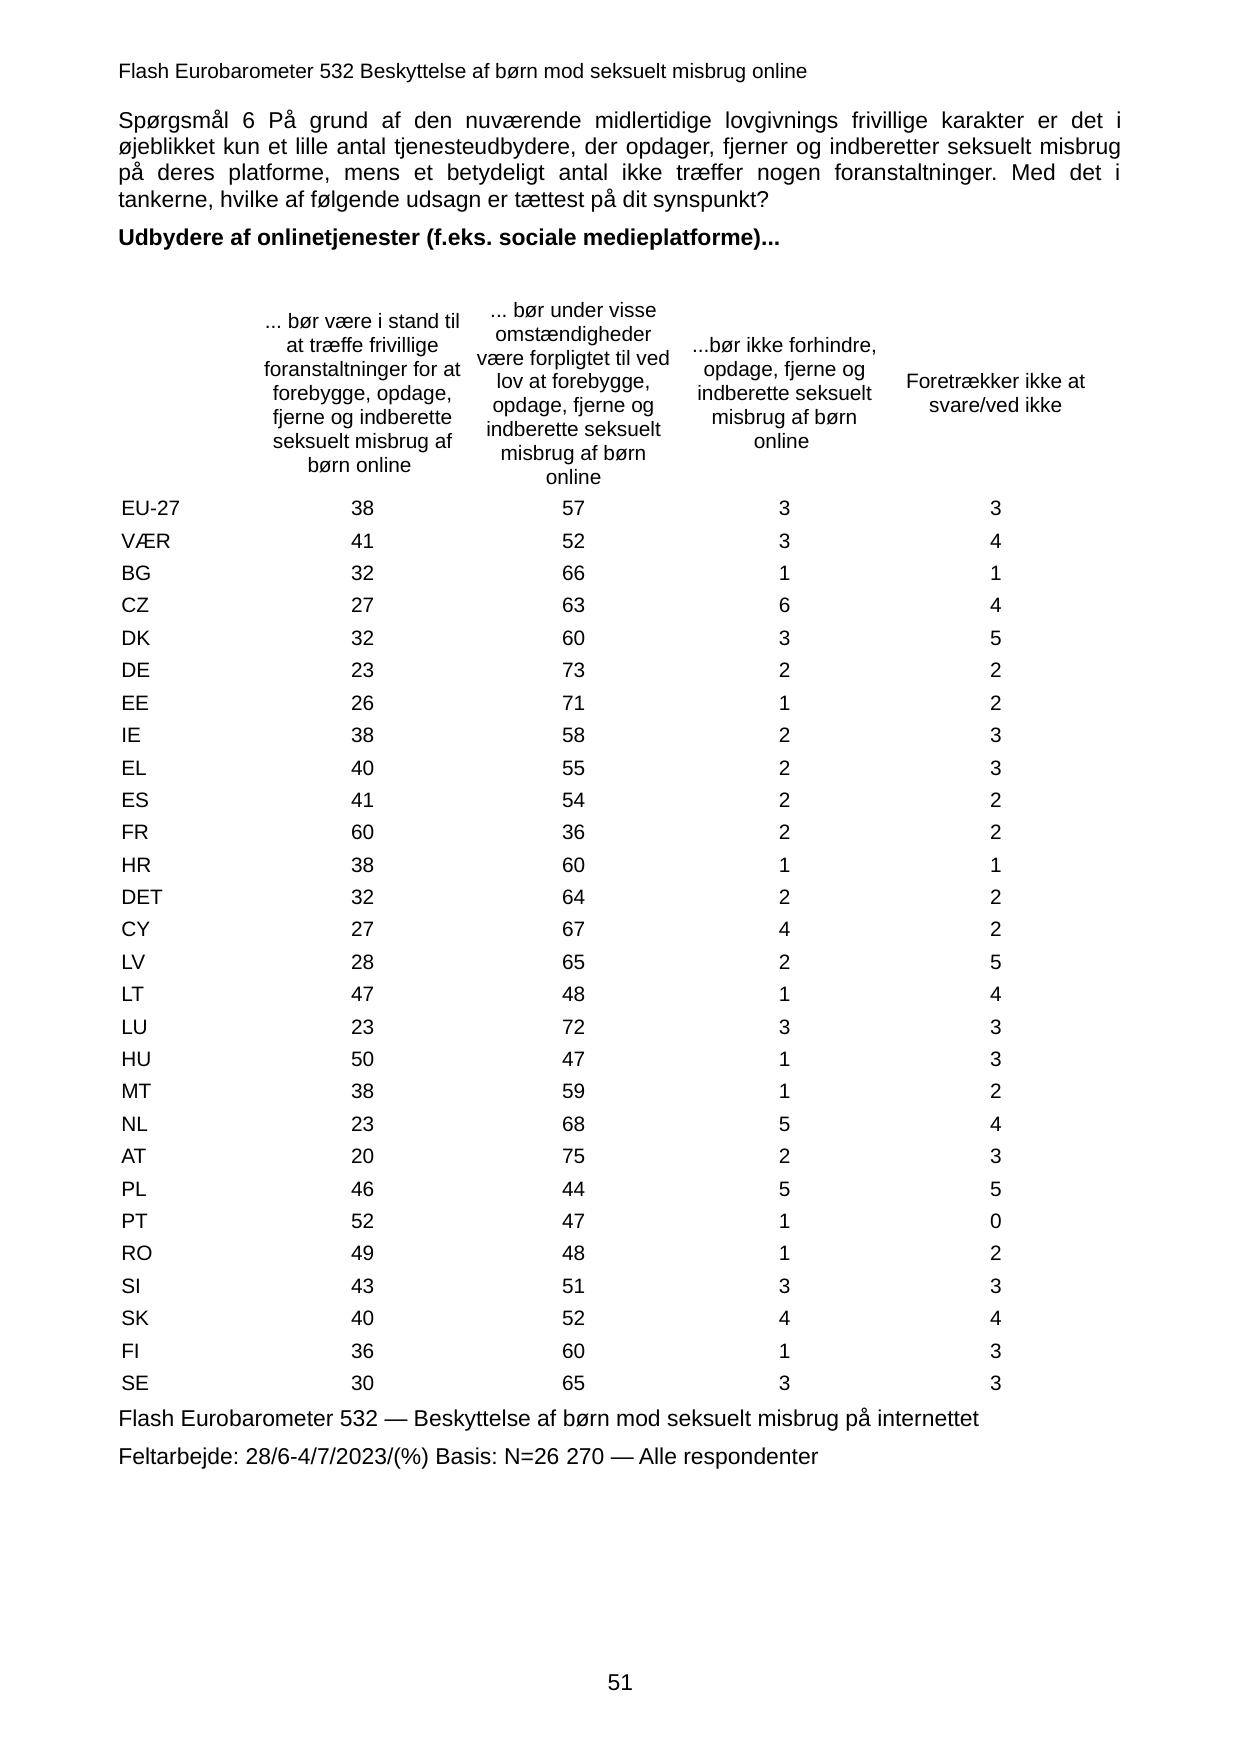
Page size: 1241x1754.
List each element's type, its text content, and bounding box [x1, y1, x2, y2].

table_cell 43 [257, 1270, 468, 1302]
table_cell 47 [257, 978, 468, 1010]
table_cell 52 [468, 1302, 679, 1334]
table_cell 3 [679, 622, 890, 654]
table_cell 57 [468, 492, 679, 524]
table_cell 3 [890, 751, 1101, 783]
table_cell 5 [679, 1172, 890, 1205]
table_cell 20 [257, 1140, 468, 1172]
table_cell 4 [679, 1302, 890, 1334]
table_cell 2 [890, 686, 1101, 719]
table_cell 58 [468, 719, 679, 751]
table_cell 49 [257, 1237, 468, 1269]
table_cell 64 [468, 881, 679, 913]
table_cell DK [118, 622, 257, 654]
table_cell 1 [679, 978, 890, 1010]
table_cell 6 [679, 589, 890, 622]
table_cell SE [118, 1367, 257, 1399]
table_header [118, 295, 257, 492]
table_cell 2 [890, 816, 1101, 848]
table_cell EU-27 [118, 492, 257, 524]
table_cell 52 [257, 1205, 468, 1237]
table_cell 75 [468, 1140, 679, 1172]
table_cell 3 [890, 719, 1101, 751]
table_cell 1 [679, 557, 890, 589]
table_header ... bør være i stand til at træffe frivillige foranstaltninger for at forebygge, opdage, fjerne og indberette seksuelt misbrug af børn online [257, 295, 468, 492]
table_cell AT [118, 1140, 257, 1172]
table_cell 36 [468, 816, 679, 848]
table_cell 2 [679, 719, 890, 751]
table_cell 55 [468, 751, 679, 783]
table_cell 4 [890, 1108, 1101, 1140]
table_cell 2 [679, 946, 890, 978]
table_cell 3 [679, 1010, 890, 1043]
table_cell 2 [890, 1237, 1101, 1269]
table_cell 44 [468, 1172, 679, 1205]
table_cell 38 [257, 719, 468, 751]
table_cell 72 [468, 1010, 679, 1043]
table_cell 60 [257, 816, 468, 848]
table_cell 3 [890, 1270, 1101, 1302]
table_cell 5 [679, 1108, 890, 1140]
table_cell PT [118, 1205, 257, 1237]
table_cell 48 [468, 978, 679, 1010]
table_cell 2 [679, 654, 890, 686]
table_cell 2 [890, 913, 1101, 946]
table_cell 1 [890, 557, 1101, 589]
table_cell 3 [679, 524, 890, 557]
table_cell DET [118, 881, 257, 913]
table_cell 4 [679, 913, 890, 946]
table_cell 23 [257, 1010, 468, 1043]
table_cell 5 [890, 1172, 1101, 1205]
table_cell DE [118, 654, 257, 686]
table_cell SK [118, 1302, 257, 1334]
table_cell 2 [679, 751, 890, 783]
table_cell 60 [468, 848, 679, 881]
table_cell 4 [890, 524, 1101, 557]
table_header Foretrækker ikke at svare/ved ikke [890, 295, 1101, 492]
table_cell 1 [679, 686, 890, 719]
table_cell 38 [257, 492, 468, 524]
table_cell SI [118, 1270, 257, 1302]
table_cell 2 [890, 1075, 1101, 1107]
table_cell 2 [890, 881, 1101, 913]
table_cell CZ [118, 589, 257, 622]
table_cell HU [118, 1043, 257, 1075]
table_cell EL [118, 751, 257, 783]
table_cell 73 [468, 654, 679, 686]
table_cell 1 [679, 1075, 890, 1107]
table_cell 3 [679, 1367, 890, 1399]
table_cell 51 [468, 1270, 679, 1302]
table_cell 3 [679, 1270, 890, 1302]
table_cell 32 [257, 557, 468, 589]
table_cell 60 [468, 622, 679, 654]
table_cell 54 [468, 784, 679, 816]
table_cell 1 [679, 1237, 890, 1269]
table_cell 3 [890, 1140, 1101, 1172]
table_cell 28 [257, 946, 468, 978]
table_cell 3 [890, 1334, 1101, 1367]
table_cell CY [118, 913, 257, 946]
table_cell 23 [257, 1108, 468, 1140]
table_cell 3 [890, 492, 1101, 524]
table_cell IE [118, 719, 257, 751]
table_cell 40 [257, 751, 468, 783]
table_cell 47 [468, 1205, 679, 1237]
table_cell 1 [890, 848, 1101, 881]
table_cell 1 [679, 1334, 890, 1367]
text Feltarbejde: 28/6-4/7/2023/(%) Basis: N=26 270 — Alle respondenter [118, 1443, 1122, 1469]
table_cell 50 [257, 1043, 468, 1075]
table_cell 2 [679, 881, 890, 913]
table_cell BG [118, 557, 257, 589]
table_cell RO [118, 1237, 257, 1269]
table_cell 27 [257, 589, 468, 622]
table_cell 3 [890, 1043, 1101, 1075]
table_cell 36 [257, 1334, 468, 1367]
table_cell 41 [257, 784, 468, 816]
table_cell MT [118, 1075, 257, 1107]
table_cell 46 [257, 1172, 468, 1205]
table_cell 41 [257, 524, 468, 557]
table_cell 3 [890, 1367, 1101, 1399]
table_cell 2 [679, 784, 890, 816]
table_cell 66 [468, 557, 679, 589]
text Flash Eurobarometer 532 — Beskyttelse af børn mod seksuelt misbrug på internettet [118, 1405, 1122, 1431]
table_cell 3 [679, 492, 890, 524]
table_cell 48 [468, 1237, 679, 1269]
table_cell 65 [468, 1367, 679, 1399]
table_cell 47 [468, 1043, 679, 1075]
table_cell 3 [890, 1010, 1101, 1043]
table_cell 67 [468, 913, 679, 946]
table_cell 23 [257, 654, 468, 686]
table_cell 71 [468, 686, 679, 719]
table_header ...bør ikke forhindre, opdage, fjerne og indberette seksuelt misbrug af børn online [679, 295, 890, 492]
table_cell 26 [257, 686, 468, 719]
table_cell HR [118, 848, 257, 881]
table_cell PL [118, 1172, 257, 1205]
table_cell ES [118, 784, 257, 816]
table_cell 2 [890, 784, 1101, 816]
table_cell LU [118, 1010, 257, 1043]
table_cell 38 [257, 848, 468, 881]
table_cell NL [118, 1108, 257, 1140]
table_cell 52 [468, 524, 679, 557]
table_cell 2 [679, 1140, 890, 1172]
table_cell LV [118, 946, 257, 978]
table_cell 68 [468, 1108, 679, 1140]
table_cell EE [118, 686, 257, 719]
table_cell 1 [679, 1043, 890, 1075]
table_cell 4 [890, 1302, 1101, 1334]
text Udbydere af onlinetjenester (f.eks. sociale medieplatforme)... [118, 224, 1122, 250]
table_cell VÆR [118, 524, 257, 557]
table_cell 1 [679, 848, 890, 881]
table_cell 5 [890, 946, 1101, 978]
table_cell 5 [890, 622, 1101, 654]
table_cell LT [118, 978, 257, 1010]
table_cell 59 [468, 1075, 679, 1107]
table_cell 4 [890, 978, 1101, 1010]
table_cell 27 [257, 913, 468, 946]
table_cell 2 [890, 654, 1101, 686]
table_cell 4 [890, 589, 1101, 622]
text Spørgsmål 6 På grund af den nuværende midlertidige lovgivnings frivillige karakter er det i øjeblikket kun et lille antal tjenesteudbydere, der opdager, fjerner og indberetter seksuelt misbrug på deres platforme, mens et betydeligt antal ikke træffer nogen foranstaltninger. Med det i tankerne, hvilke af følgende udsagn er tættest på dit synspunkt? [118, 107, 1122, 212]
table_cell 32 [257, 622, 468, 654]
table_cell 1 [679, 1205, 890, 1237]
table_cell 0 [890, 1205, 1101, 1237]
table_cell FR [118, 816, 257, 848]
table_cell 32 [257, 881, 468, 913]
table_cell 2 [679, 816, 890, 848]
table_cell 65 [468, 946, 679, 978]
table_cell 63 [468, 589, 679, 622]
table_cell 40 [257, 1302, 468, 1334]
table_cell 38 [257, 1075, 468, 1107]
table_cell 30 [257, 1367, 468, 1399]
table_cell 60 [468, 1334, 679, 1367]
table_cell FI [118, 1334, 257, 1367]
table_header ... bør under visse omstændigheder være forpligtet til ved lov at forebygge, opdage, fjerne og indberette seksuelt misbrug af børn online [468, 295, 679, 492]
